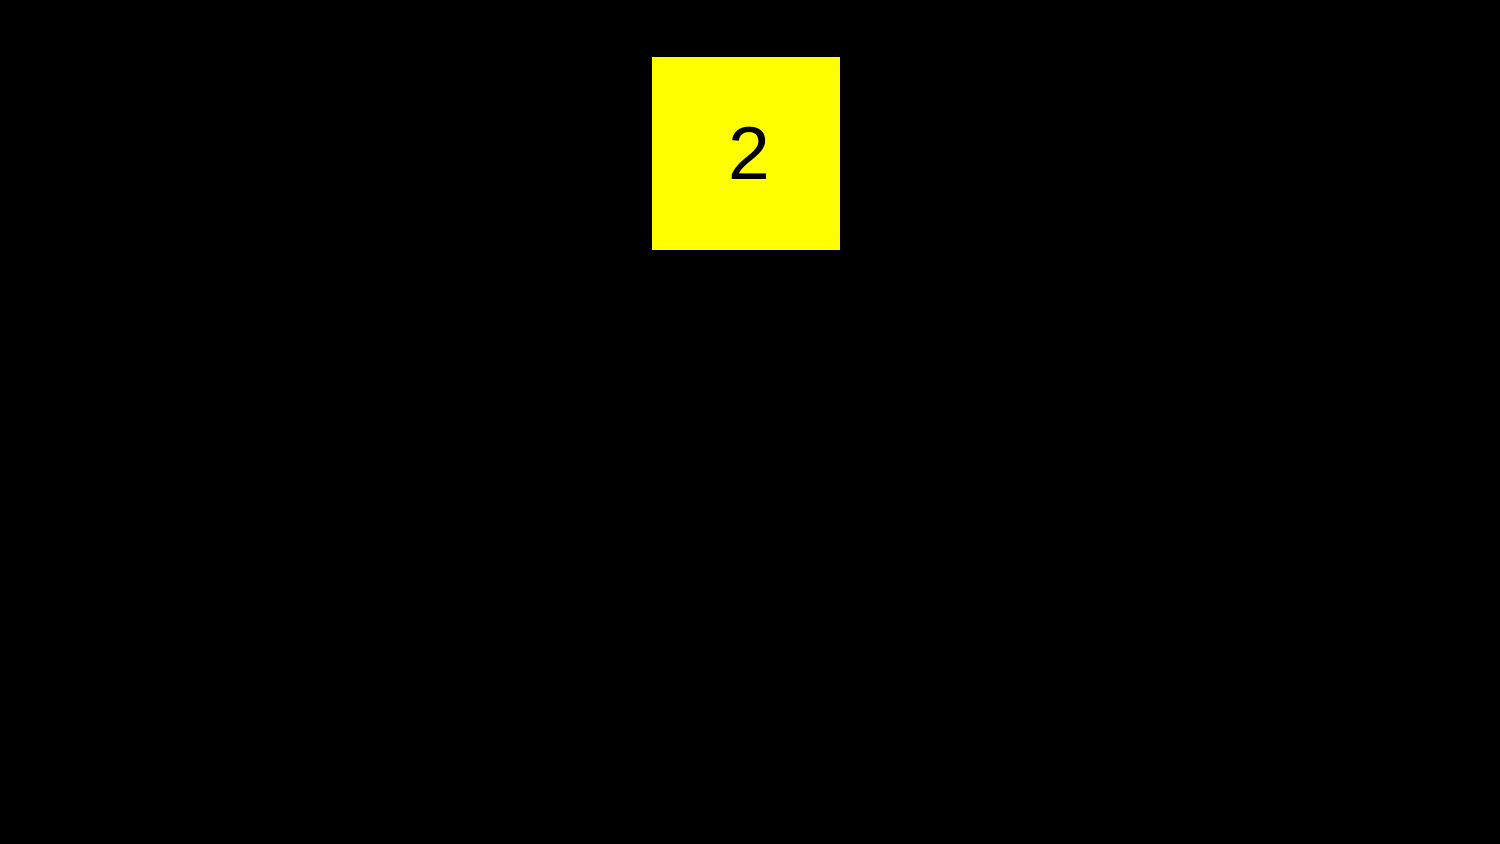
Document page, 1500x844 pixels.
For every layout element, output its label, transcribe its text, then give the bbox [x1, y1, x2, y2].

table_header 2 [658, 62, 840, 244]
